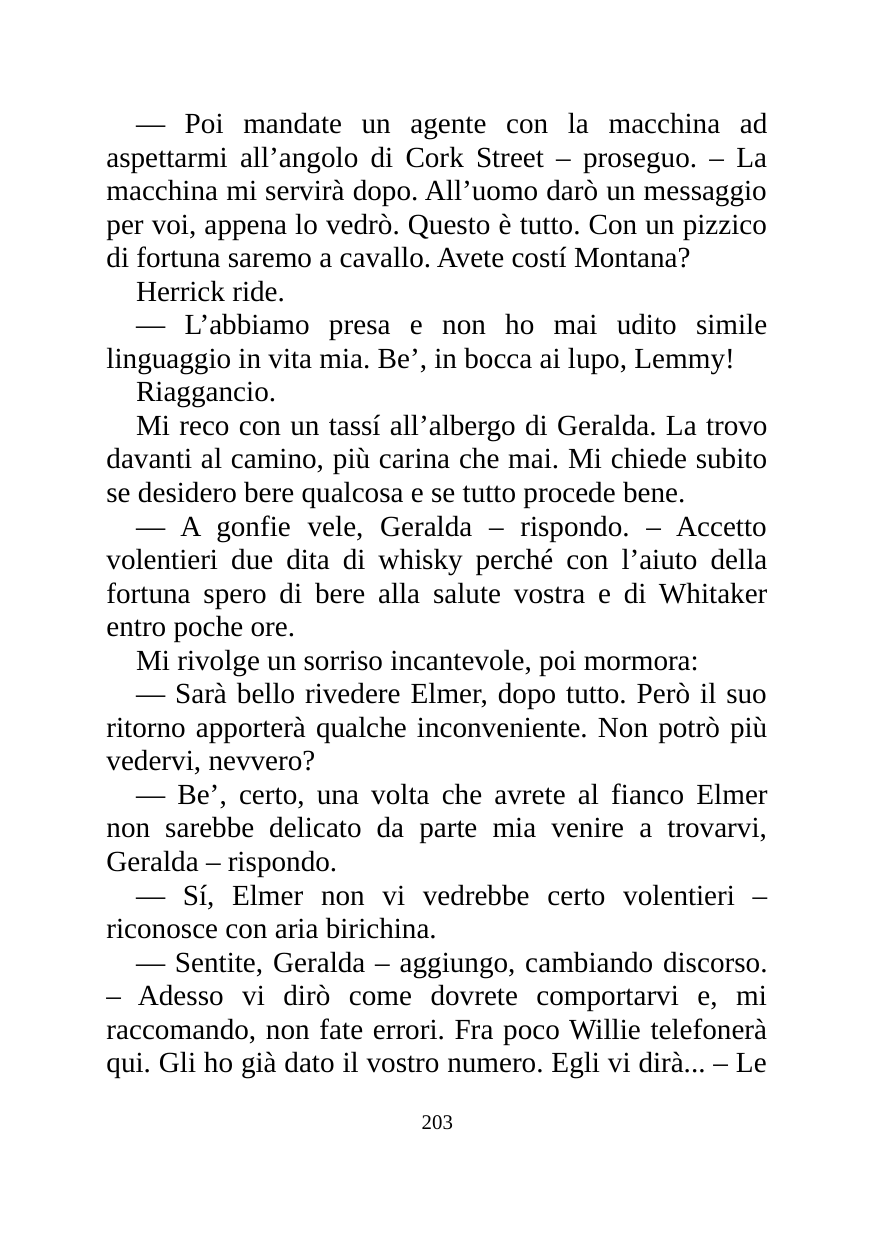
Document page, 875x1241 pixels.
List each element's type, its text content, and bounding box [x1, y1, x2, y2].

text Mi reco con un tassí all’albergo di Geralda. La trovo davanti al camino, più carina che mai. Mi chiede subito se desidero bere qualcosa e se tutto procede bene. [106, 408, 768, 509]
text Herrick ride. [106, 274, 768, 307]
text Riaggancio. [106, 374, 768, 408]
text — Sentite, Geralda – aggiungo, cambiando discorso. – Adesso vi dirò come dovrete comportarvi e, mi raccomando, non fate errori. Fra poco Willie telefonerà qui. Gli ho già dato il vostro numero. Egli vi dirà... – Le [106, 945, 768, 1079]
text — Be’, certo, una volta che avrete al fianco Elmer non sarebbe delicato da parte mia venire a trovarvi, Geralda – rispondo. [106, 777, 768, 878]
text — A gonfie vele, Geralda – rispondo. – Accetto volentieri due dita di whisky perché con l’aiuto della fortuna spero di bere alla salute vostra e di Whitaker entro poche ore. [106, 509, 768, 643]
text Mi rivolge un sorriso incantevole, poi mormora: [106, 643, 768, 676]
text — Poi mandate un agente con la macchina ad aspettarmi all’angolo di Cork Street – proseguo. – La macchina mi servirà dopo. All’uomo darò un messaggio per voi, appena lo vedrò. Questo è tutto. Con un pizzico di fortuna saremo a cavallo. Avete costí Montana? [106, 106, 768, 274]
text — Sí, Elmer non vi vedrebbe certo volentieri – riconosce con aria birichina. [106, 878, 768, 945]
text — L’abbiamo presa e non ho mai udito simile linguaggio in vita mia. Be’, in bocca ai lupo, Lemmy! [106, 307, 768, 374]
text — Sarà bello rivedere Elmer, dopo tutto. Però il suo ritorno apporterà qualche inconveniente. Non potrò più vedervi, nevvero? [106, 676, 768, 777]
